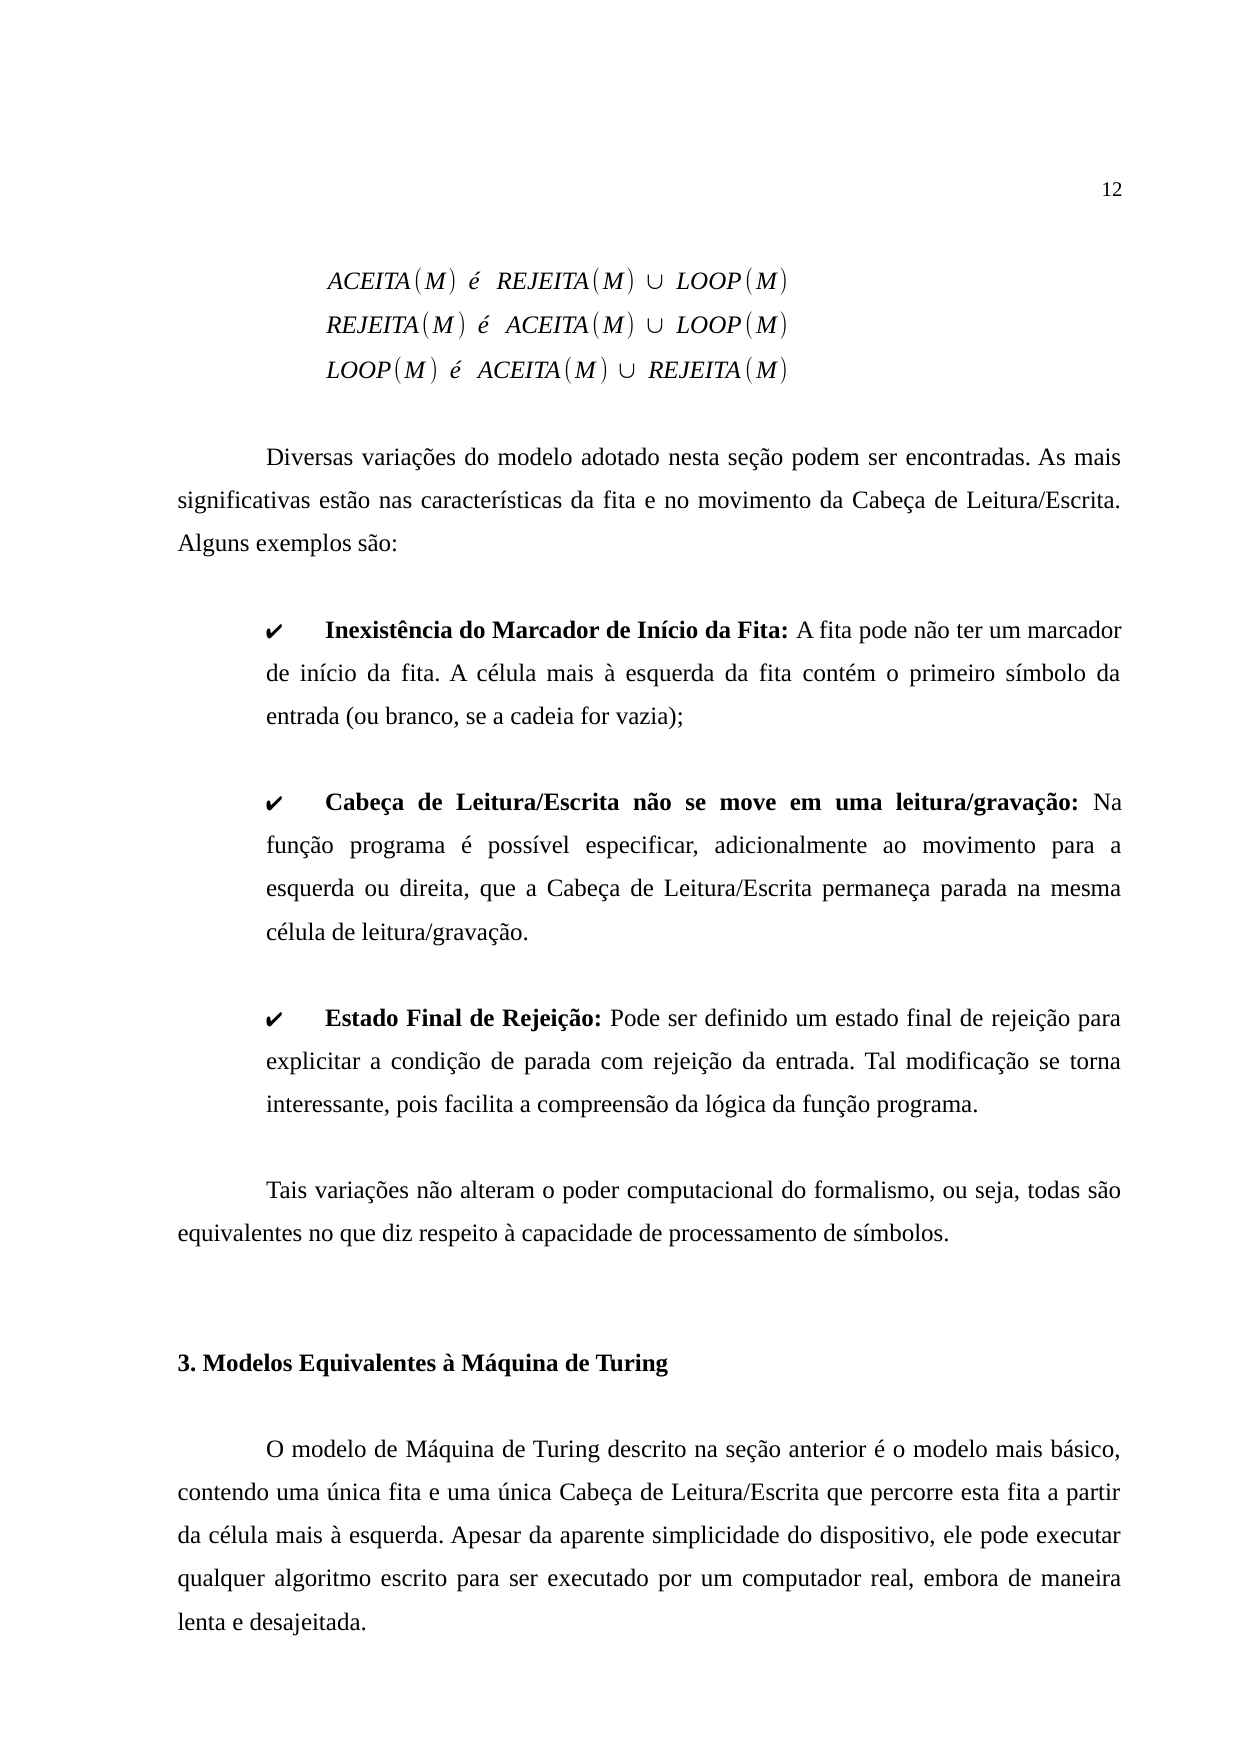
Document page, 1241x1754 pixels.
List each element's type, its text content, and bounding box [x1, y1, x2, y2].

text 3. Modelos Equivalentes à Máquina de Turing [177, 1348, 1122, 1377]
text Tais variações não alteram o poder computacional do formalismo, ou seja, todas são equivalentes no que diz respeito à capacidade de processamento de símbolos. [177, 1175, 1122, 1247]
text O modelo de Máquina de Turing descrito na seção anterior é o modelo mais básico, contendo uma única fita e uma única Cabeça de Leitura/Escrita que percorre esta fita a partir da célula mais à esquerda. Apesar da aparente simplicidade do dispositivo, ele pode executar qualquer algoritmo escrito para ser executado por um computador real, embora de maneira lenta e desajeitada. [177, 1434, 1122, 1635]
text Diversas variações do modelo adotado nesta seção podem ser encontradas. As mais significativas estão nas características da fita e no movimento da Cabeça de Leitura/Escrita. Alguns exemplos são: [177, 442, 1122, 557]
list Cabeça de Leitura/Escrita não se move em uma leitura/gravação: Na função programa é possível especificar, adicionalmente ao movimento para a esquerda ou direita, que a Cabeça de Leitura/Escrita permaneça parada na mesma célula de leitura/gravação. [266, 787, 1122, 945]
list Estado Final de Rejeição: Pode ser definido um estado final de rejeição para explicitar a condição de parada com rejeição da entrada. Tal modificação se torna interessante, pois facilita a compreensão da lógica da função programa. [266, 1003, 1122, 1118]
list Inexistência do Marcador de Início da Fita: A fita pode não ter um marcador de início da fita. A célula mais à esquerda da fita contém o primeiro símbolo da entrada (ou branco, se a cadeia for vazia); [266, 615, 1122, 730]
